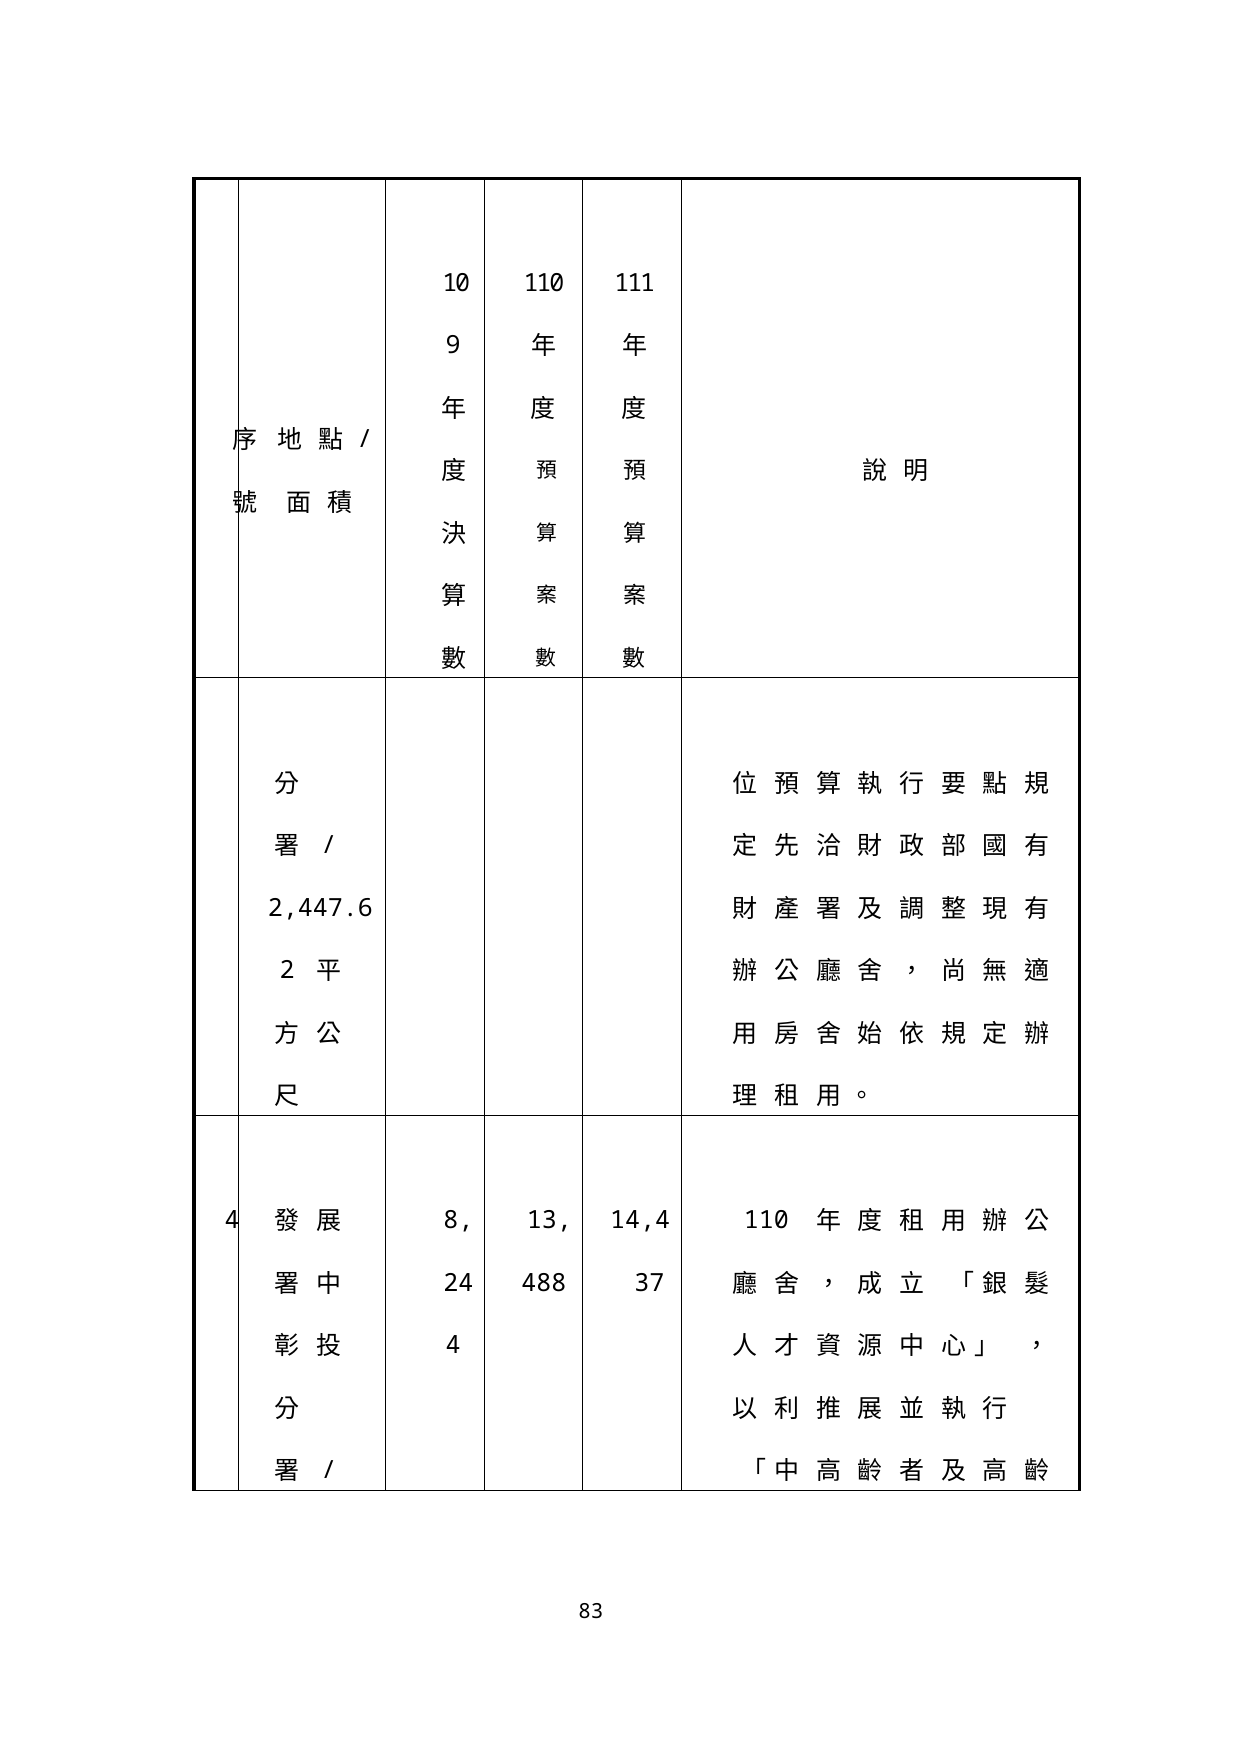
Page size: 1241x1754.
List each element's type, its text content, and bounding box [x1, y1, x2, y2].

table_cell [386, 678, 484, 1115]
table_cell [196, 678, 238, 1115]
table_cell 4 [196, 1116, 238, 1490]
table_cell 發展署中彰投分署/ [239, 1116, 385, 1490]
table_cell 分署/2,447.62平方公尺 [239, 678, 385, 1115]
table_cell [485, 678, 582, 1115]
table_cell 13,488 [485, 1116, 582, 1490]
table_header 地點/ 面積 [239, 180, 385, 677]
table_header 109年度決算數 [386, 180, 484, 677]
table_cell 110年度租用辦公廳舍，成立「銀髮人才資源中心」，以利推展並執行「中高齡者及高齡 [682, 1116, 1078, 1490]
table_header 說明 [682, 180, 1078, 677]
table_cell 位預算執行要點規定先洽財政部國有財產署及調整現有辦公廳舍，尚無適用房舍始依規定辦理租用。 [682, 678, 1078, 1115]
table_cell 14,437 [583, 1116, 681, 1490]
table_cell [583, 678, 681, 1115]
table_header 序號 [196, 180, 238, 677]
table_header 111年度預算案數 [583, 180, 681, 677]
table_cell 8,244 [386, 1116, 484, 1490]
table_header 110年度 預算案數 [485, 180, 582, 677]
